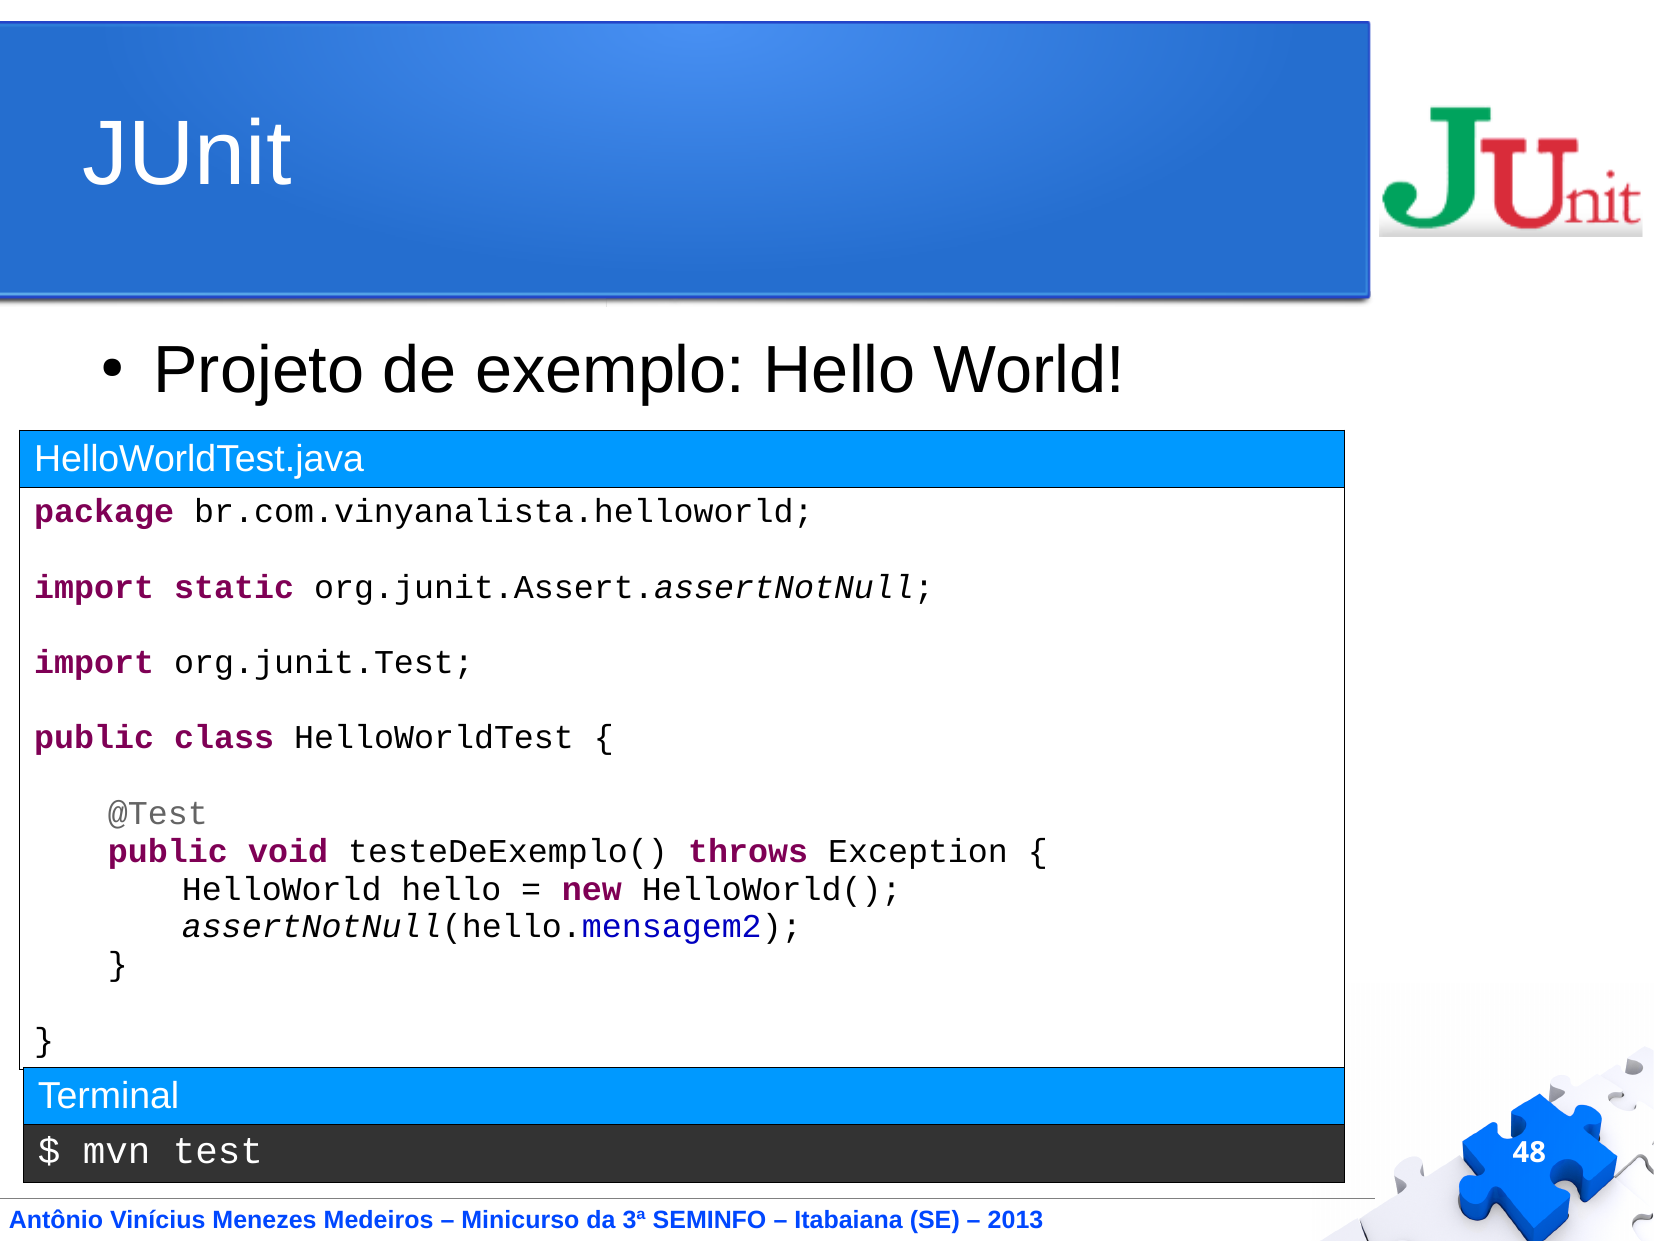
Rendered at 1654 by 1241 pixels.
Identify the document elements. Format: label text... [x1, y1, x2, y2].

table_header Terminal [24, 1068, 1344, 1124]
picture [0, 21, 1375, 307]
picture [1311, 983, 1654, 1241]
table_header HelloWorldTest.java [20, 431, 1344, 487]
picture [1379, 94, 1647, 237]
title JUnit [82, 49, 1323, 257]
table_cell package br.com.vinyanalista.helloworld; import static org.junit.Assert.assertNotNull; import org.junit.Test; public class HelloWorldTest { @Test public void testeDeExemplo() throws Exception { HelloWorld hello = new HelloWorld(); assertNotNull(hello.mensagem2); } } [20, 488, 1344, 1069]
list Projeto de exemplo: Hello World! [82, 332, 1356, 532]
table_cell $ mvn test [24, 1125, 1344, 1182]
